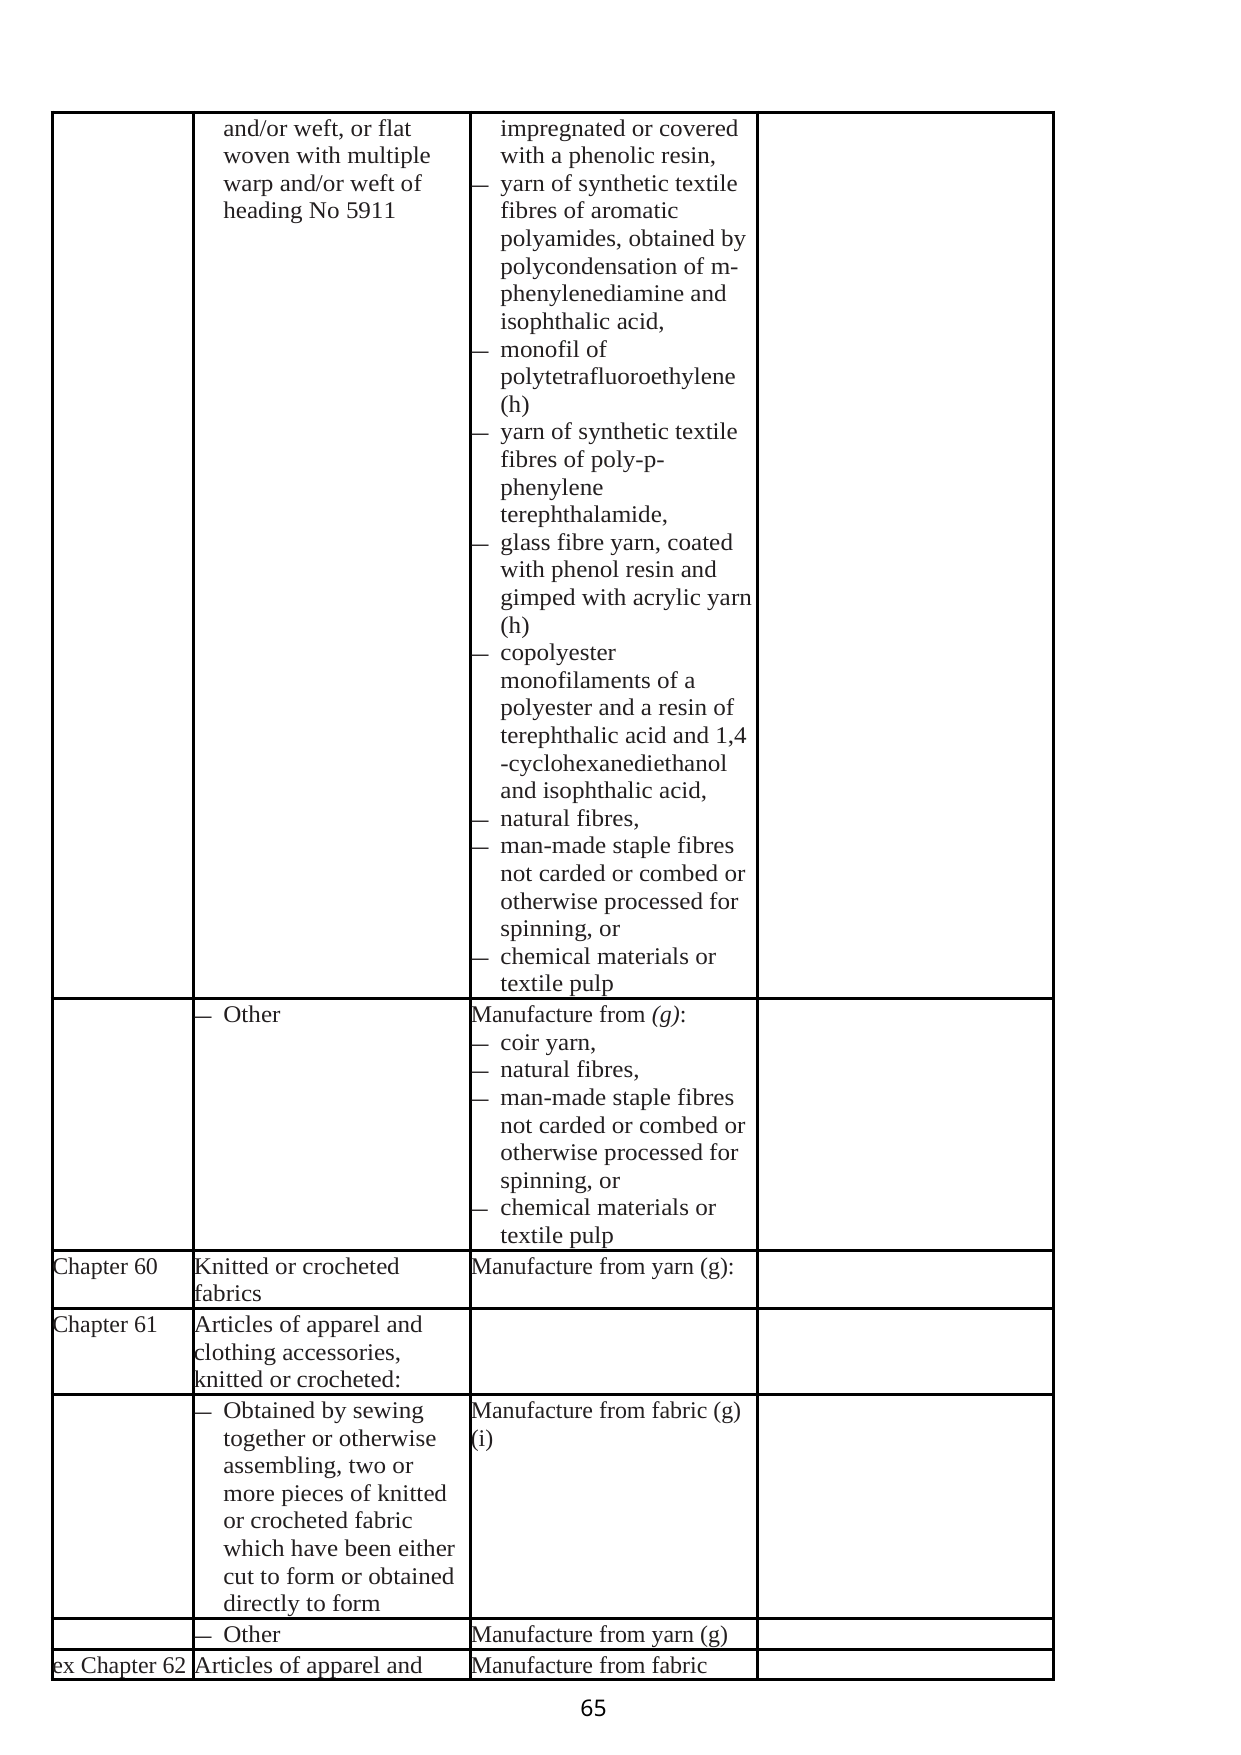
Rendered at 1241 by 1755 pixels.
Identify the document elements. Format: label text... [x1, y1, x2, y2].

table_cell [54, 1620, 192, 1648]
table_cell [1081, 997, 1091, 1249]
table_cell [759, 1252, 1052, 1307]
table_cell Manufacture from fabric (g) (i) [472, 1396, 756, 1617]
table_cell [1055, 1617, 1060, 1648]
table_cell Other [195, 1620, 469, 1648]
table_cell and/or weft, or flat woven with multiple warp and/or weft of heading No 5911 [195, 114, 469, 997]
table_cell [1081, 1249, 1091, 1307]
table_cell [1060, 1648, 1081, 1678]
table_cell [1055, 1393, 1060, 1617]
table_cell Manufacture from (g): coir yarn, natural fibres, man-made staple fibres not carded or combed or otherwise processed for spinning, or chemical materials or textile pulp [472, 1000, 756, 1249]
table_cell [1060, 1307, 1081, 1393]
table_cell [759, 1310, 1052, 1393]
table_cell [472, 1310, 756, 1393]
table_cell [1060, 1617, 1081, 1648]
table_cell Articles of apparel and [195, 1651, 469, 1678]
table_cell [1060, 1249, 1081, 1307]
table_cell [1055, 1249, 1060, 1307]
table_cell Knitted or crocheted fabrics [195, 1252, 469, 1307]
table_cell [1081, 111, 1091, 997]
table_cell [1060, 1393, 1081, 1617]
table_cell Manufacture from fabric [472, 1651, 756, 1678]
table_cell [759, 1396, 1052, 1617]
table_cell Obtained by sewing together or otherwise assembling, two or more pieces of knitted or crocheted fabric which have been either cut to form or obtained directly to form [195, 1396, 469, 1617]
table_cell [759, 1620, 1052, 1648]
table_cell Manufacture from yarn (g) [472, 1620, 756, 1648]
table_cell Manufacture from yarn (g): [472, 1252, 756, 1307]
table_cell [1081, 1393, 1091, 1617]
table_cell [759, 114, 1052, 997]
table_cell [54, 1396, 192, 1617]
table_cell ex Chapter 62 [54, 1651, 192, 1678]
table_cell [1081, 1617, 1091, 1648]
table_cell [759, 1000, 1052, 1249]
table_cell Articles of apparel and clothing accessories, knitted or crocheted: [195, 1310, 469, 1393]
table_cell [1055, 1307, 1060, 1393]
table_cell [1055, 997, 1060, 1249]
table_cell [1081, 1648, 1091, 1678]
table_cell [54, 114, 192, 997]
table_cell [1055, 111, 1060, 997]
table_cell Other [195, 1000, 469, 1249]
table_cell [1060, 997, 1081, 1249]
table_cell Chapter 60 [54, 1252, 192, 1307]
table_cell Chapter 61 [54, 1310, 192, 1393]
table_cell [54, 1000, 192, 1249]
table_cell [1081, 1307, 1091, 1393]
table_cell [759, 1651, 1052, 1678]
table_cell [1060, 111, 1081, 997]
table_cell [1055, 1648, 1060, 1678]
table_cell impregnated or covered with a phenolic resin, yarn of synthetic textile fibres of aromatic polyamides, obtained by polycondensation of m-phenylenediamine and isophthalic acid, monofil of polytetrafluoroethylene (h) yarn of synthetic textile fibres of poly-p-phenylene terephthalamide, glass fibre yarn, coated with phenol resin and gimped with acrylic yarn (h) copolyester monofilaments of a polyester and a resin of terephthalic acid and 1,4 -cyclohexanediethanol and isophthalic acid, natural fibres, man-made staple fibres not carded or combed or otherwise processed for spinning, or chemical materials or textile pulp [472, 114, 756, 997]
